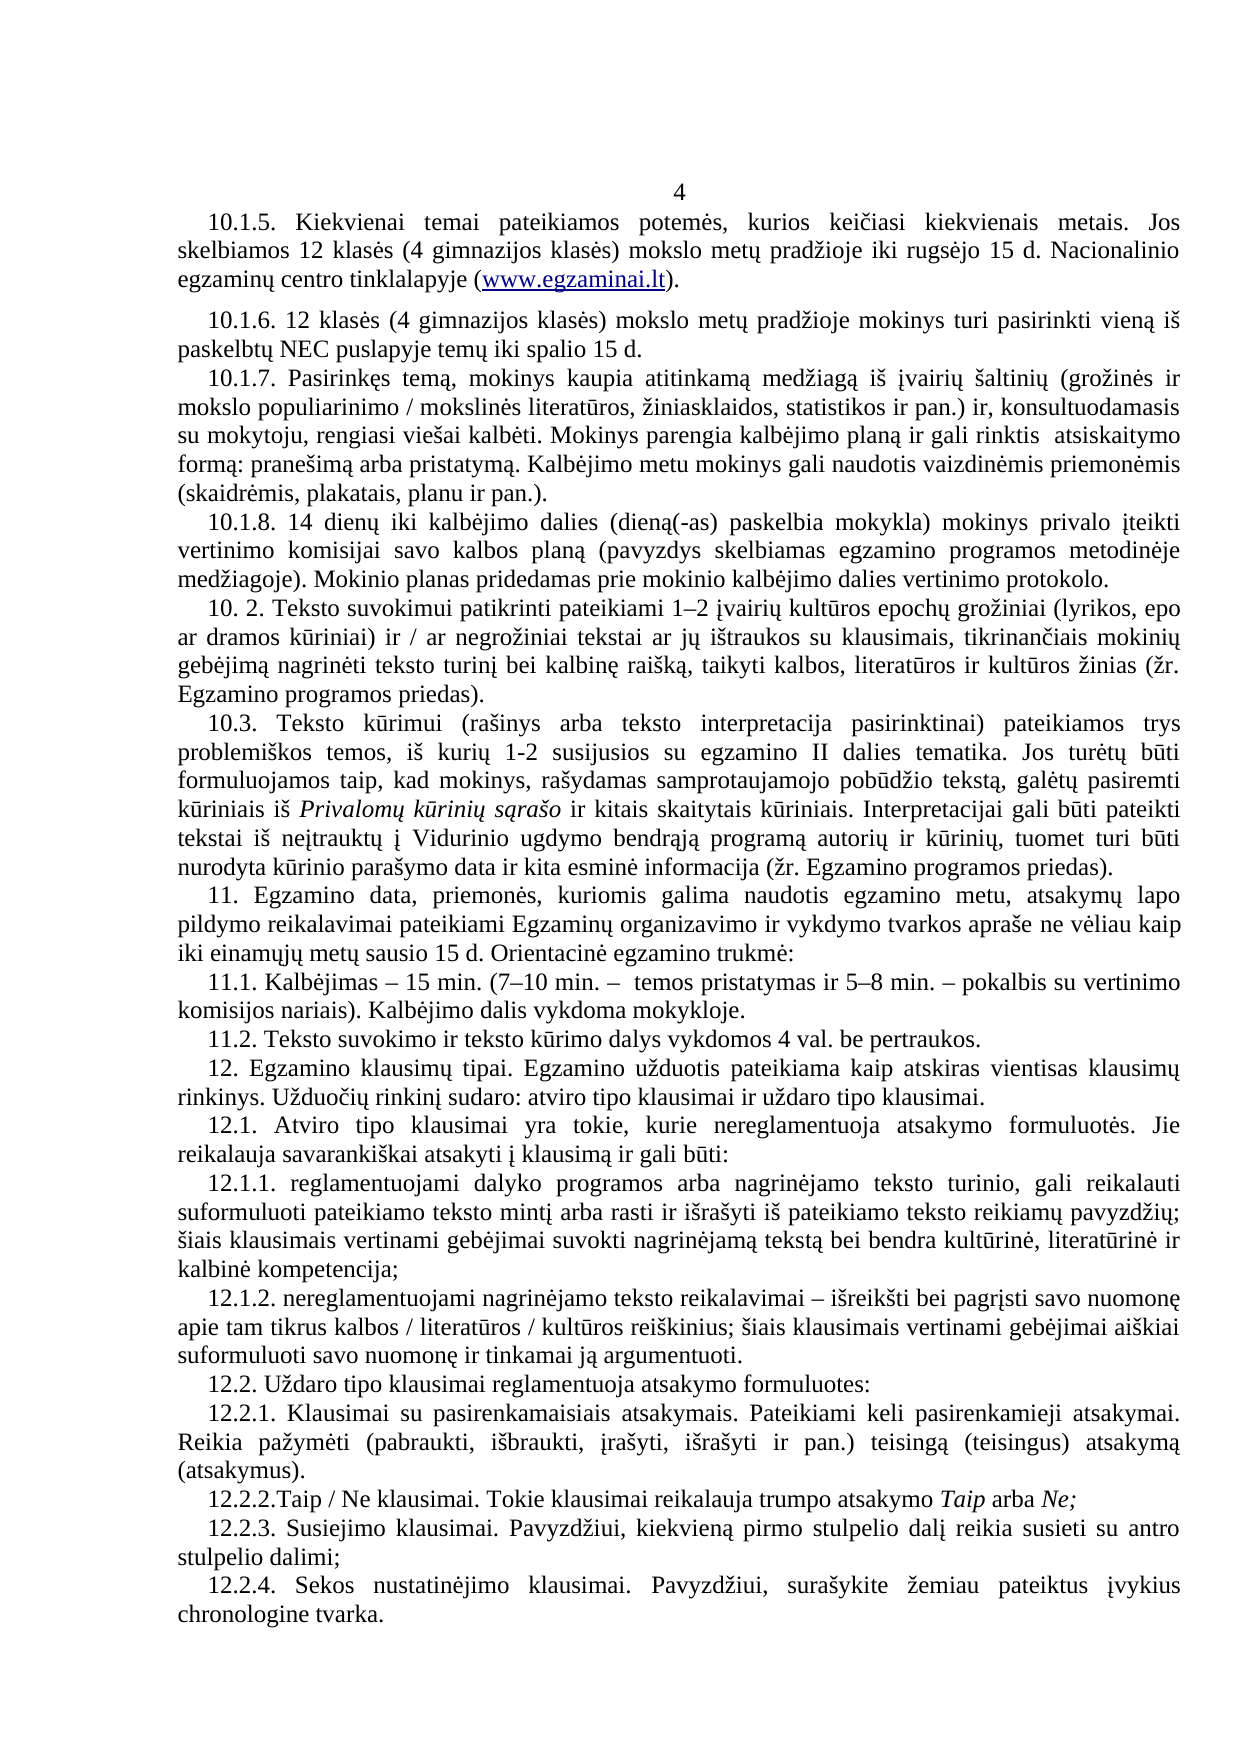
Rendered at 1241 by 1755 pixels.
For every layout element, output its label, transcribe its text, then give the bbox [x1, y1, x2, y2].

text 11. Egzamino data, priemonės, kuriomis galima naudotis egzamino metu, atsakymų lapo pildymo reikalavimai pateikiami Egzaminų organizavimo ir vykdymo tvarkos apraše ne vėliau kaip iki einamųjų metų sausio 15 d. Orientacinė egzamino trukmė: [177, 880, 1181, 967]
text 10.1.5. Kiekvienai temai pateikiamos potemės, kurios keičiasi kiekvienais metais. Jos skelbiamos 12 klasės (4 gimnazijos klasės) mokslo metų pradžioje iki rugsėjo 15 d. Nacionalinio egzaminų centro tinklalapyje (www.egzaminai.lt). [177, 207, 1181, 293]
text 10.1.7. Pasirinkęs temą, mokinys kaupia atitinkamą medžiagą iš įvairių šaltinių (grožinės ir mokslo populiarinimo / mokslinės literatūros, žiniasklaidos, statistikos ir pan.) ir, konsultuodamasis su mokytoju, rengiasi viešai kalbėti. Mokinys parengia kalbėjimo planą ir gali rinktis atsiskaitymo formą: pranešimą arba pristatymą. Kalbėjimo metu mokinys gali naudotis vaizdinėmis priemonėmis (skaidrėmis, plakatais, planu ir pan.). [177, 363, 1181, 507]
text 10.3. Teksto kūrimui (rašinys arba teksto interpretacija pasirinktinai) pateikiamos trys problemiškos temos, iš kurių 1-2 susijusios su egzamino II dalies tematika. Jos turėtų būti formuluojamos taip, kad mokinys, rašydamas samprotaujamojo pobūdžio tekstą, galėtų pasiremti kūriniais iš Privalomų kūrinių sąrašo ir kitais skaitytais kūriniais. Interpretacijai gali būti pateikti tekstai iš neįtrauktų į Vidurinio ugdymo bendrąją programą autorių ir kūrinių, tuomet turi būti nurodyta kūrinio parašymo data ir kita esminė informacija (žr. Egzamino programos priedas). [177, 708, 1181, 880]
text 12.1. Atviro tipo klausimai yra tokie, kurie nereglamentuoja atsakymo formuluotės. Jie reikalauja savarankiškai atsakyti į klausimą ir gali būti: [177, 1110, 1181, 1168]
text 12.2.4. Sekos nustatinėjimo klausimai. Pavyzdžiui, surašykite žemiau pateiktus įvykius chronologine tvarka. [177, 1570, 1181, 1628]
text 12.2.3. Susiejimo klausimai. Pavyzdžiui, kiekvieną pirmo stulpelio dalį reikia susieti su antro stulpelio dalimi; [177, 1513, 1181, 1570]
text 12.2.2.Taip / Ne klausimai. Tokie klausimai reikalauja trumpo atsakymo Taip arba Ne; [177, 1484, 1181, 1513]
text 12.1.2. nereglamentuojami nagrinėjamo teksto reikalavimai – išreikšti bei pagrįsti savo nuomonę apie tam tikrus kalbos / literatūros / kultūros reiškinius; šiais klausimais vertinami gebėjimai aiškiai suformuluoti savo nuomonę ir tinkamai ją argumentuoti. [177, 1283, 1181, 1369]
text 11.2. Teksto suvokimo ir teksto kūrimo dalys vykdomos 4 val. be pertraukos. [177, 1024, 1181, 1053]
text 10.1.8. 14 dienų iki kalbėjimo dalies (dieną(-as) paskelbia mokykla) mokinys privalo įteikti vertinimo komisijai savo kalbos planą (pavyzdys skelbiamas egzamino programos metodinėje medžiagoje). Mokinio planas pridedamas prie mokinio kalbėjimo dalies vertinimo protokolo. [177, 507, 1181, 593]
text 10. 2. Teksto suvokimui patikrinti pateikiami 1–2 įvairių kultūros epochų grožiniai (lyrikos, epo ar dramos kūriniai) ir / ar negrožiniai tekstai ar jų ištraukos su klausimais, tikrinančiais mokinių gebėjimą nagrinėti teksto turinį bei kalbinę raišką, taikyti kalbos, literatūros ir kultūros žinias (žr. Egzamino programos priedas). [177, 593, 1181, 708]
text 12.1.1. reglamentuojami dalyko programos arba nagrinėjamo teksto turinio, gali reikalauti suformuluoti pateikiamo teksto mintį arba rasti ir išrašyti iš pateikiamo teksto reikiamų pavyzdžių; šiais klausimais vertinami gebėjimai suvokti nagrinėjamą tekstą bei bendra kultūrinė, literatūrinė ir kalbinė kompetencija; [177, 1168, 1181, 1283]
text 12.2. Uždaro tipo klausimai reglamentuoja atsakymo formuluotes: [177, 1369, 1181, 1398]
text 11.1. Kalbėjimas – 15 min. (7–10 min. – temos pristatymas ir 5–8 min. – pokalbis su vertinimo komisijos nariais). Kalbėjimo dalis vykdoma mokykloje. [177, 967, 1181, 1024]
text 12.2.1. Klausimai su pasirenkamaisiais atsakymais. Pateikiami keli pasirenkamieji atsakymai. Reikia pažymėti (pabraukti, išbraukti, įrašyti, išrašyti ir pan.) teisingą (teisingus) atsakymą (atsakymus). [177, 1398, 1181, 1484]
text 10.1.6. 12 klasės (4 gimnazijos klasės) mokslo metų pradžioje mokinys turi pasirinkti vieną iš paskelbtų NEC puslapyje temų iki spalio 15 d. [177, 305, 1181, 363]
text 12. Egzamino klausimų tipai. Egzamino užduotis pateikiama kaip atskiras vientisas klausimų rinkinys. Užduočių rinkinį sudaro: atviro tipo klausimai ir uždaro tipo klausimai. [177, 1053, 1181, 1110]
